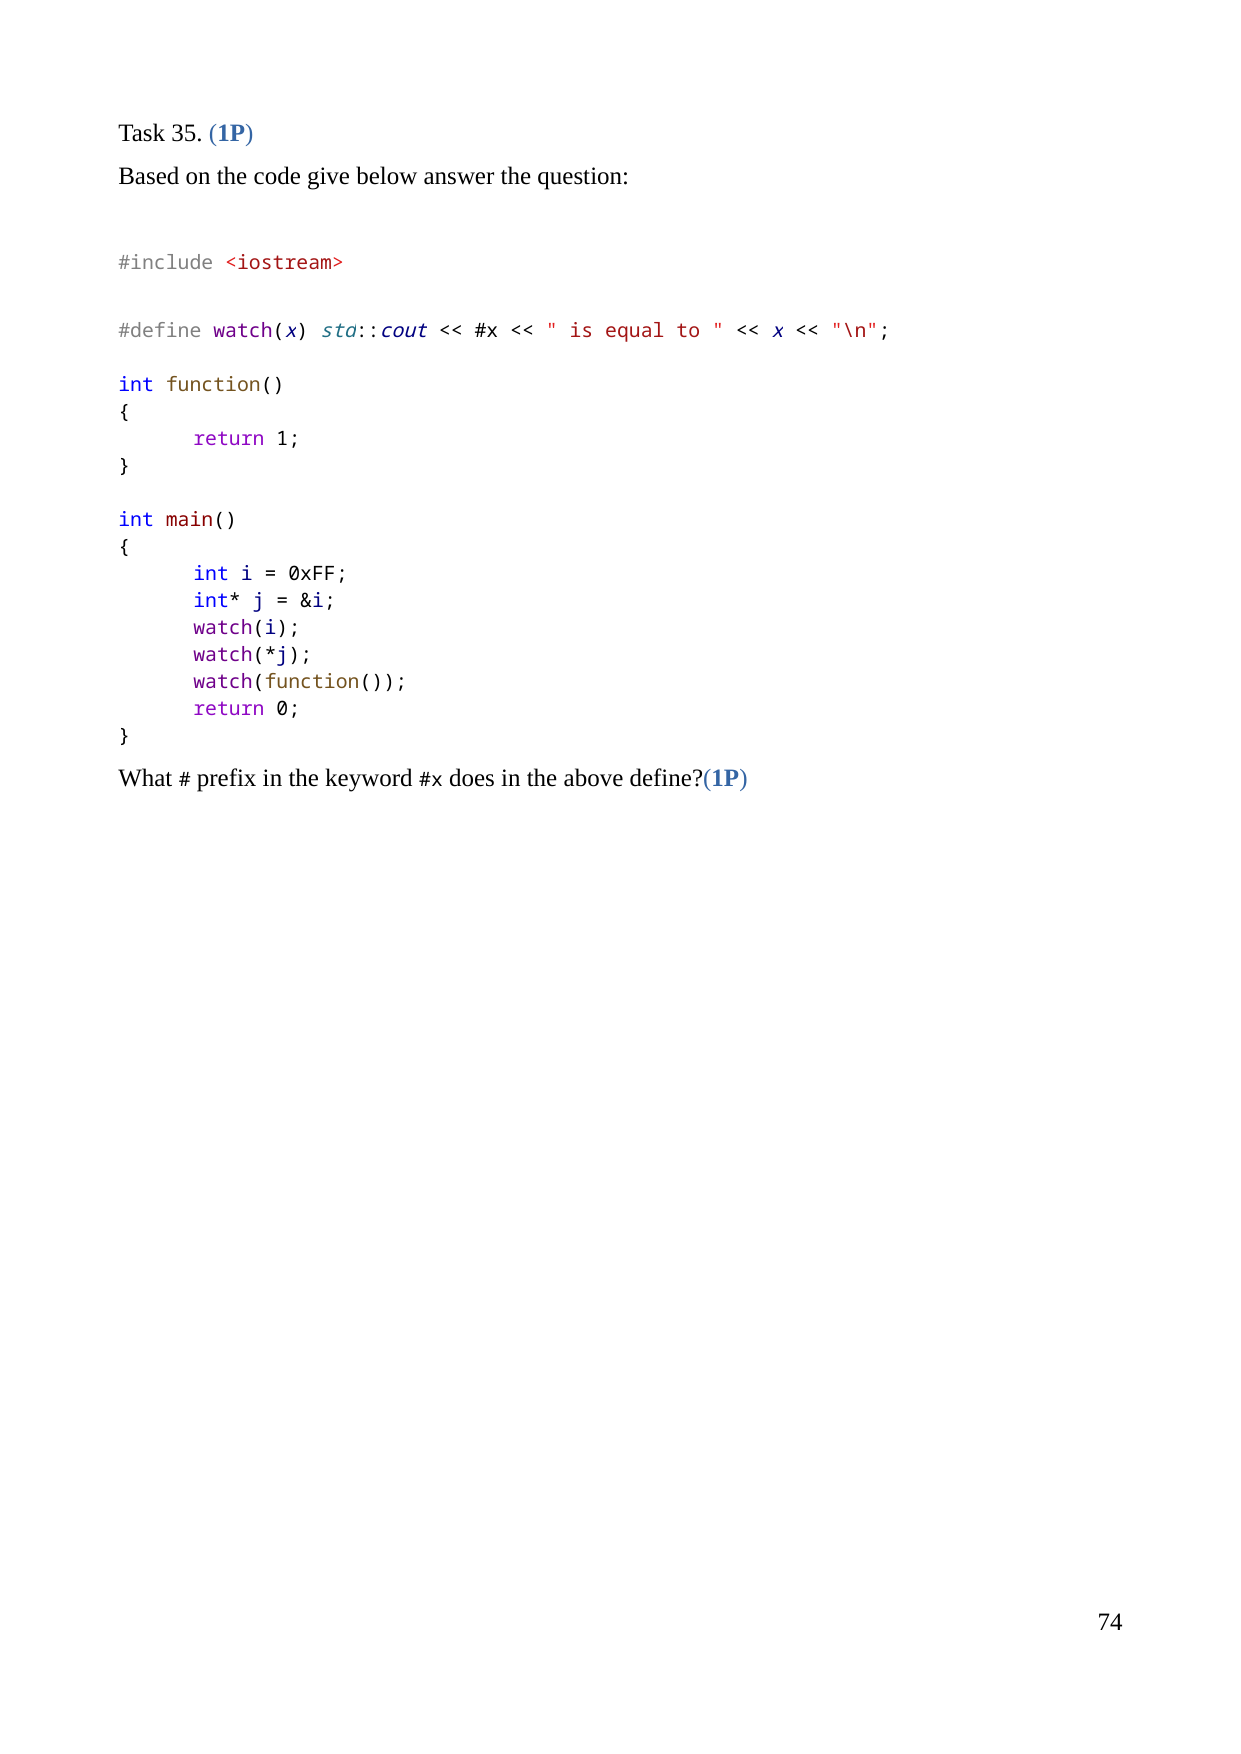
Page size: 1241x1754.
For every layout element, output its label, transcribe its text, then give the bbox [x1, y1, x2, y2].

text int* j = &i; [118, 586, 1122, 613]
text { [118, 398, 1122, 424]
text Task 35. (1P) [118, 118, 1122, 147]
text } [118, 452, 1122, 478]
text #define watch(x) std::cout << #x << " is equal to " << x << "\n"; [118, 317, 1122, 344]
text { [118, 532, 1122, 559]
text watch(*j); [118, 640, 1122, 667]
text watch(function()); [118, 667, 1122, 694]
text int i = 0xFF; [118, 559, 1122, 586]
text int main() [118, 506, 1122, 532]
text Based on the code give below answer the question: [118, 161, 1122, 190]
text return 0; [118, 694, 1122, 721]
text What # prefix in the keyword #x does in the above define?(1P) [118, 763, 1122, 792]
text int function() [118, 371, 1122, 398]
text } [118, 721, 1122, 748]
text #include <iostream> [118, 248, 1122, 275]
text watch(i); [118, 613, 1122, 640]
text return 1; [118, 424, 1122, 452]
